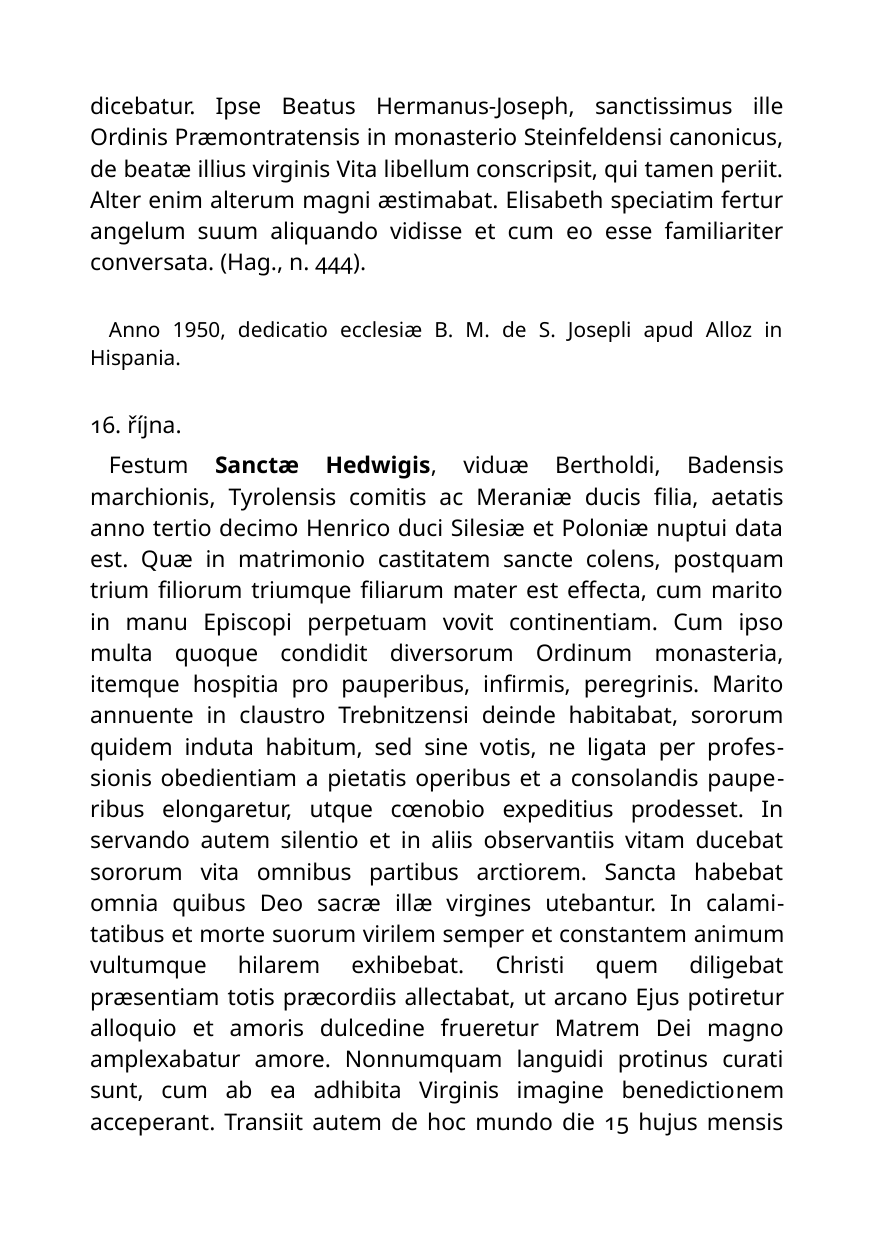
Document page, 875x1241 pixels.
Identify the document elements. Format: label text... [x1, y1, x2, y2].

text Festum Sanctæ Hedwigis, viduæ Bertholdi, Badensis marchionis, Tyrolensis comitis ac Meraniæ ducis filia, aetatis anno tertio decimo Henrico duci Silesiæ et Poloniæ nuptui data est. Quæ in matrimonio castitatem sancte colens, post­quam trium filiorum triumque filiarum mater est effecta, cum marito in manu Episcopi perpetuam vovit continentiam. Cum ipso multa quoque condidit diversorum Ordinum monasteria, itemque hospitia pro pauperibus, infirmis, peregrinis. Marito annuente in claustro Trebnitzensi deinde habitabat, sororum quidem induta habitum, sed sine votis, ne ligata per profes­sionis obedientiam a pietatis operibus et a consolandis paupe­ribus elongaretur, utque cœnobio expeditius prodesset. In servando autem silentio et in aliis observantiis vitam ducebat sororum vita omnibus partibus arctiorem. Sancta habebat omnia quibus Deo sacræ illæ virgines utebantur. In calami­tatibus et morte suorum virilem semper et constantem ani­mum vultumque hilarem exhibebat. Christi quem diligebat præsentiam totis præcordiis allectabat, ut arcano Ejus poti­retur alloquio et amoris dulcedine frueretur Matrem Dei magno amplexabatur amore. Nonnumquam languidi protinus curati sunt, cum ab ea adhibita Virginis imagine benedictio­nem acceperant. Transiit autem de hoc mundo die 15 hujus mensis [90, 449, 784, 1137]
text dicebatur. Ipse Beatus Hermanus-Joseph, sanctissimus ille Ordinis Præmontratensis in monasterio Steinfeldensi canonicus, de beatæ illius virginis Vita libellum conscripsit, qui tamen periit. Alter enim alterum magni æstimabat. Elisabeth speciatim fertur angelum suum aliquando vidisse et cum eo esse familiariter conversata. (Hag., n. 444). [90, 90, 784, 277]
text 16. října. [90, 409, 784, 440]
text Anno 1950, dedicatio ecclesiæ B. M. de S. Josepli apud Alloz in Hispania. [90, 315, 784, 372]
